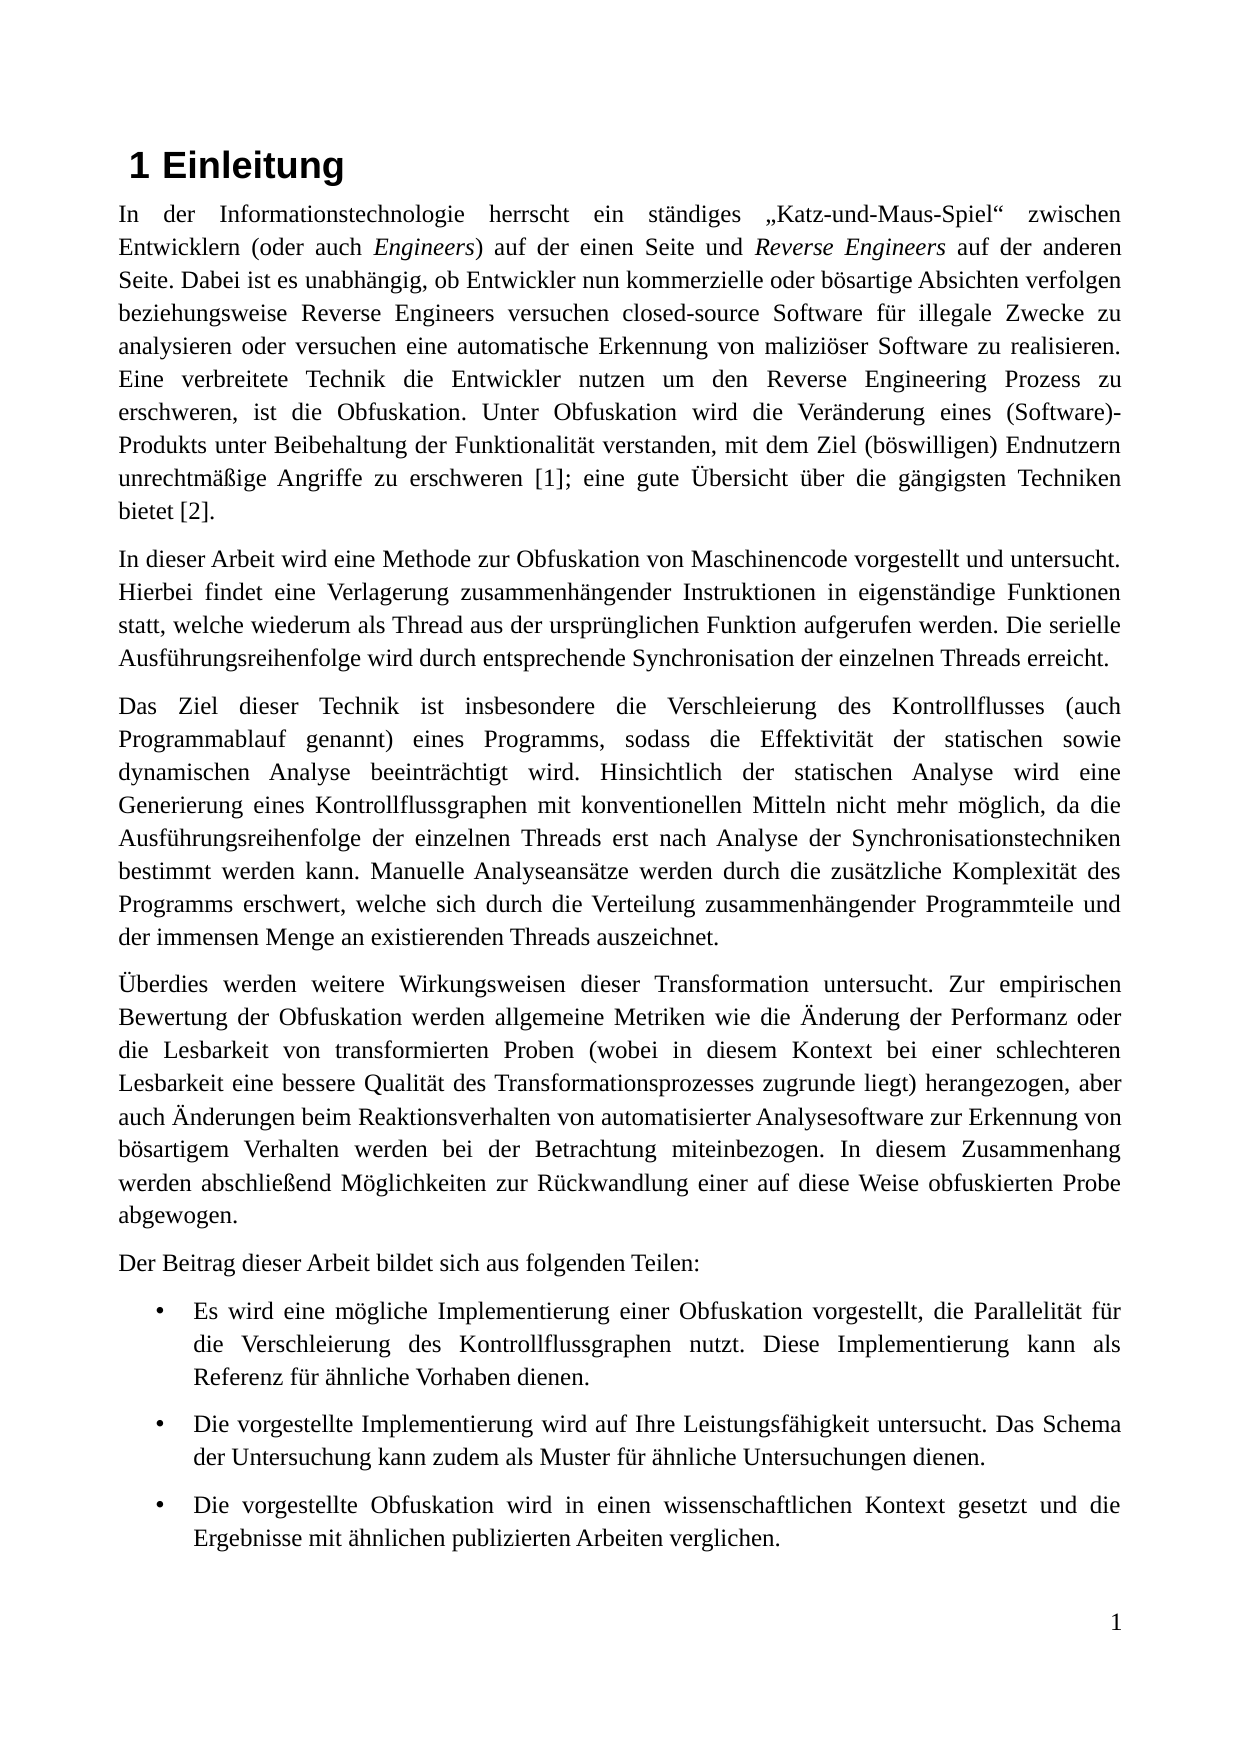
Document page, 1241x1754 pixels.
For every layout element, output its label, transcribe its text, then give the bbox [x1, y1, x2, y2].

text Überdies werden weitere Wirkungsweisen dieser Transformation untersucht. Zur empirischen Bewertung der Obfuskation werden allgemeine Metriken wie die Änderung der Performanz oder die Lesbarkeit von transformierten Proben (wobei in diesem Kontext bei einer schlechteren Lesbarkeit eine bessere Qualität des Transformationsprozesses zugrunde liegt) herangezogen, aber auch Änderungen beim Reaktionsverhalten von automatisierter Analysesoftware zur Erkennung von bösartigem Verhalten werden bei der Betrachtung miteinbezogen. In diesem Zusammenhang werden abschließend Möglichkeiten zur Rückwandlung einer auf diese Weise obfuskierten Probe abgewogen. [118, 969, 1122, 1229]
subtitle Einleitung [118, 143, 1122, 187]
text Das Ziel dieser Technik ist insbesondere die Verschleierung des Kontrollflusses (auch Programmablauf genannt) eines Programms, sodass die Effektivität der statischen sowie dynamischen Analyse beeinträchtigt wird. Hinsichtlich der statischen Analyse wird eine Generierung eines Kontrollflussgraphen mit konventionellen Mitteln nicht mehr möglich, da die Ausführungsreihenfolge der einzelnen Threads erst nach Analyse der Synchronisationstechniken bestimmt werden kann. Manuelle Analyseansätze werden durch die zusätzliche Komplexität des Programms erschwert, welche sich durch die Verteilung zusammenhängender Programmteile und der immensen Menge an existierenden Threads auszeichnet. [118, 691, 1122, 951]
text In der Informationstechnologie herrscht ein ständiges „Katz-und-Maus-Spiel“ zwischen Entwicklern (oder auch Engineers) auf der einen Seite und Reverse Engineers auf der anderen Seite. Dabei ist es unabhängig, ob Entwickler nun kommerzielle oder bösartige Absichten verfolgen beziehungsweise Reverse Engineers versuchen closed-source Software für illegale Zwecke zu analysieren oder versuchen eine automatische Erkennung von maliziöser Software zu realisieren. Eine verbreitete Technik die Entwickler nutzen um den Reverse Engineering Prozess zu erschweren, ist die Obfuskation. Unter Obfuskation wird die Veränderung eines (Software)-Produkts unter Beibehaltung der Funktionalität verstanden, mit dem Ziel (böswilligen) Endnutzern unrechtmäßige Angriffe zu erschweren [1]; eine gute Übersicht über die gängigsten Techniken bietet [2]. [118, 199, 1122, 525]
list Die vorgestellte Implementierung wird auf Ihre Leistungsfähigkeit untersucht. Das Schema der Untersuchung kann zudem als Muster für ähnliche Untersuchungen dienen. [156, 1409, 1122, 1471]
list Es wird eine mögliche Implementierung einer Obfuskation vorgestellt, die Parallelität für die Verschleierung des Kontrollflussgraphen nutzt. Diese Implementierung kann als Referenz für ähnliche Vorhaben dienen. [156, 1296, 1122, 1391]
text Der Beitrag dieser Arbeit bildet sich aus folgenden Teilen: [118, 1248, 1122, 1277]
list Die vorgestellte Obfuskation wird in einen wissenschaftlichen Kontext gesetzt und die Ergebnisse mit ähnlichen publizierten Arbeiten verglichen. [156, 1490, 1122, 1552]
text In dieser Arbeit wird eine Methode zur Obfuskation von Maschinencode vorgestellt und untersucht. Hierbei findet eine Verlagerung zusammenhängender Instruktionen in eigenständige Funktionen statt, welche wiederum als Thread aus der ursprünglichen Funktion aufgerufen werden. Die serielle Ausführungsreihenfolge wird durch entsprechende Synchronisation der einzelnen Threads erreicht. [118, 544, 1122, 672]
